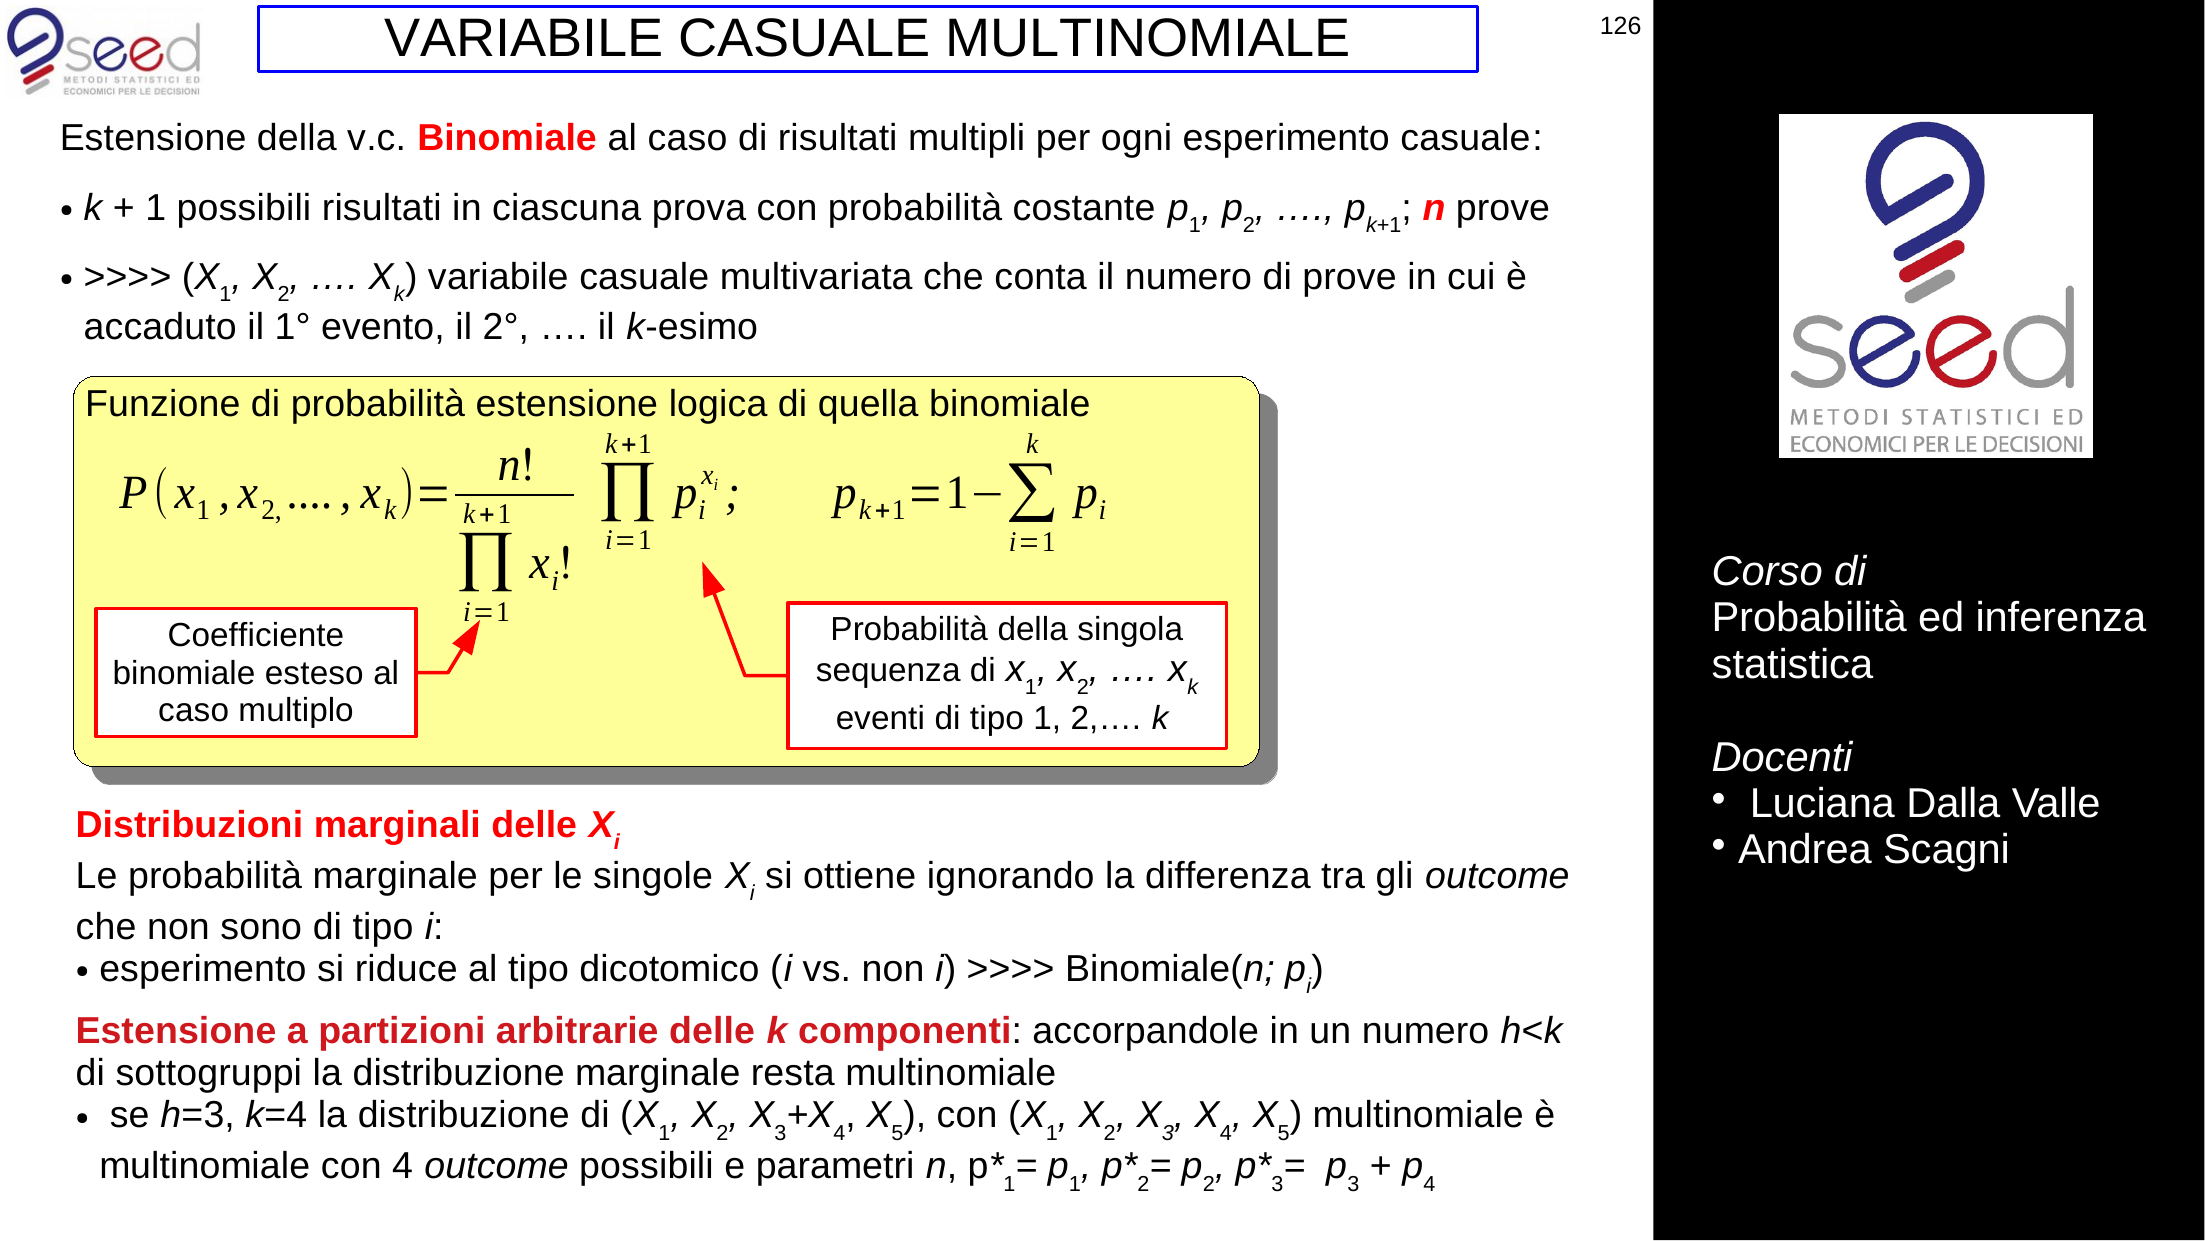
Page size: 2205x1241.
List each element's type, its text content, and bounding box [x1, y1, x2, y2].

text_box Funzione di probabilità estensione logica di quella binomiale [73, 376, 1260, 767]
chart [109, 426, 1114, 628]
text_box VARIABILE CASUALE MULTINOMIALE [258, 6, 1478, 72]
text_box Probabilità della singola sequenza di x1, x2, …. xk eventi di tipo 1, 2,…. k [787, 602, 1227, 749]
text_box Coefficiente binomiale esteso al caso multiplo [96, 608, 417, 737]
text_box Distribuzioni marginali delle Xi Le probabilità marginale per le singole Xi si ottiene ignorando la differenza tra gli outcome che non sono di tipo i: esperimento si riduce al tipo dicotomico (i vs. non i) >>>> Binomiale(n; pi) Estensione a partizioni arbitrarie delle k componenti: accorpandole in un numero h<k di sottogruppi la distribuzione marginale resta multinomiale se h=3, k=4 la distribuzione di (X1, X2, X3+X4, X5), con (X1, X2, X3, X4, X5) multinomiale è multinomiale con 4 outcome possibili e parametri n, p*1= p1, p*2= p2, p*3= p3 + p4 [75, 803, 1574, 1196]
picture [1779, 114, 2093, 458]
text_box Estensione della v.c. Binomiale al caso di risultati multipli per ogni esperimento casuale: k + 1 possibili risultati in ciascuna prova con probabilità costante p1, p2, …., pk+1; n prove >>>> (X1, X2, …. Xk) variabile casuale multivariata che conta il numero di prove in cui è accaduto il 1° evento, il 2°, …. il k-esimo [59, 116, 1579, 364]
picture [5, 5, 203, 98]
